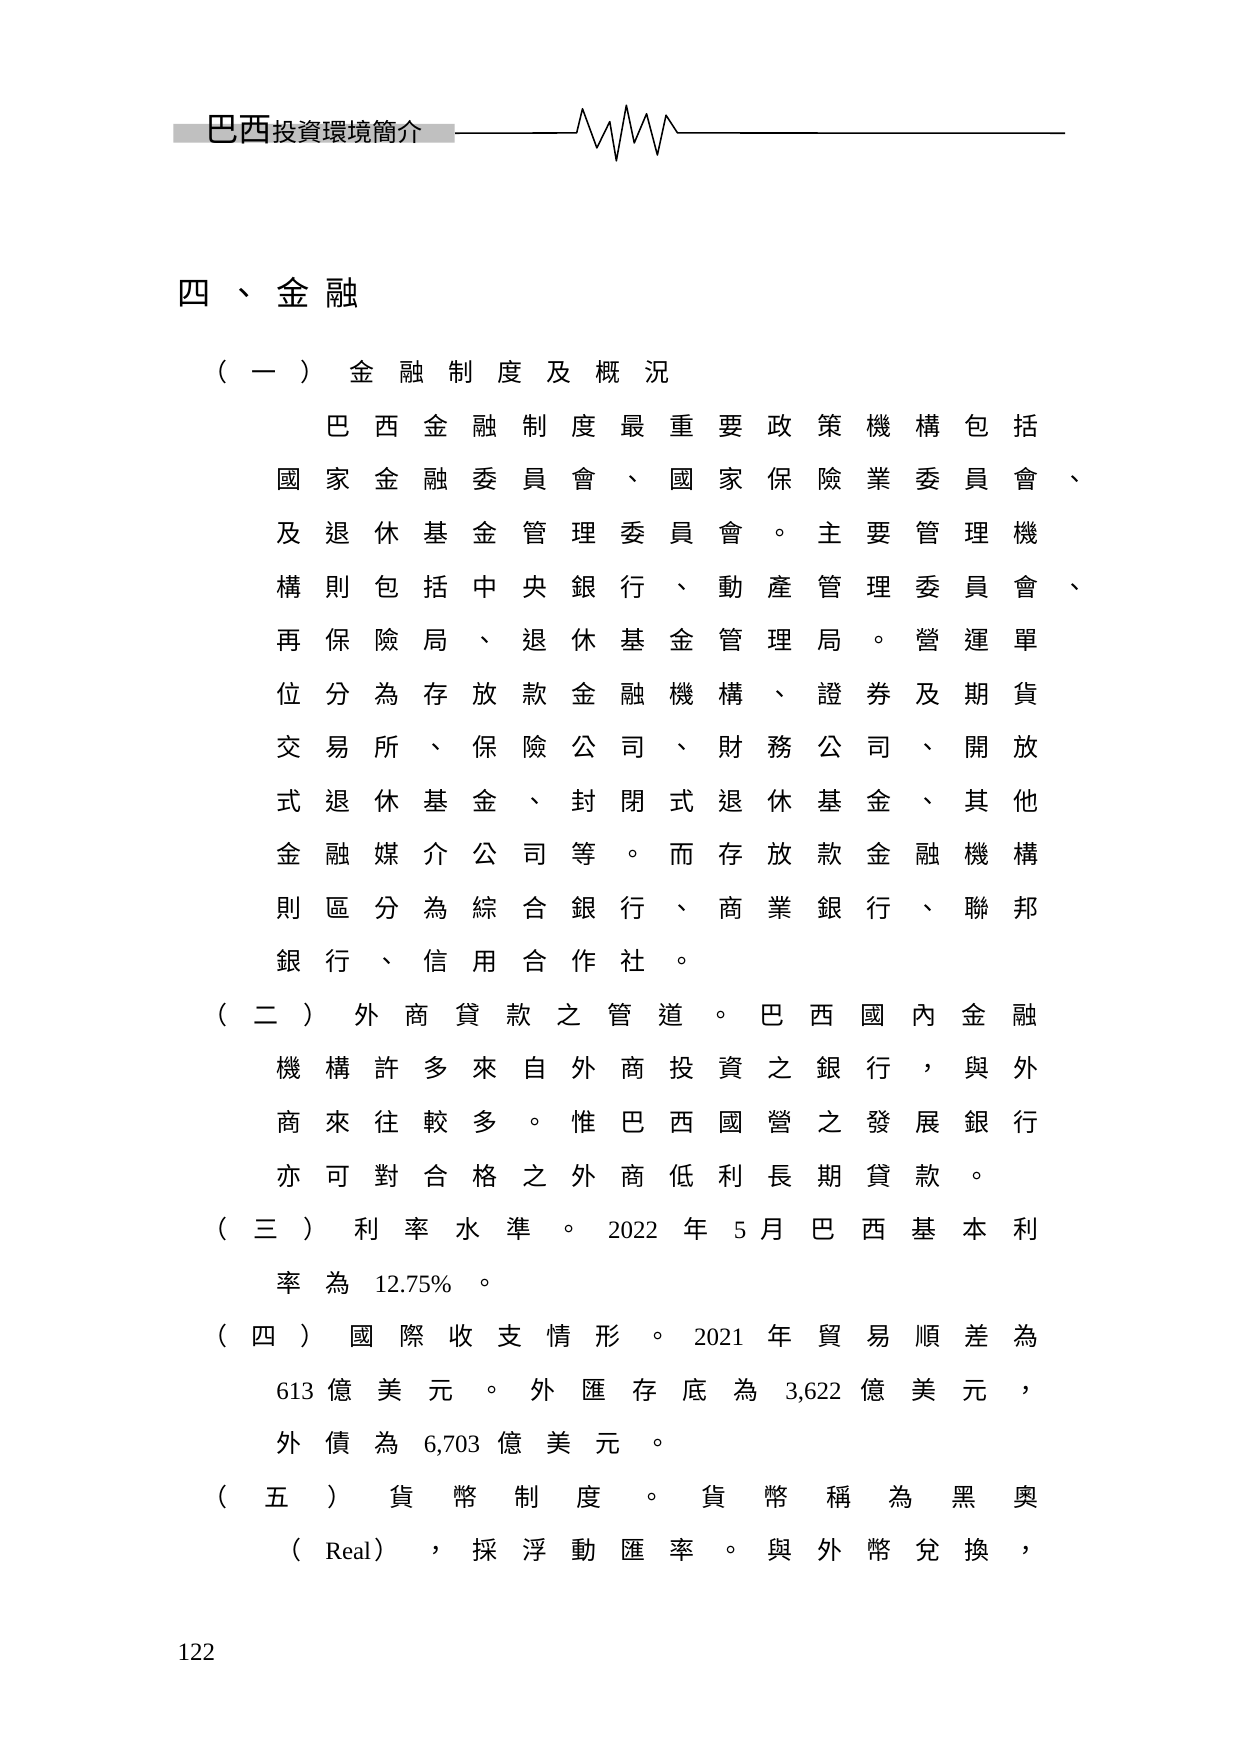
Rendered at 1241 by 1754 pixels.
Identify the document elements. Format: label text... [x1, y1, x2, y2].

text 巴西金融制度最重要政策機構包括國家金融委員會、國家保險業委員會、及退休基金管理委員會。主要管理機構則包括中央銀行、動產管理委員會、再保險局、退休基金管理局。營運單位分為存放款金融機構、證券及期貨交易所、保險公司、財務公司、開放式退休基金、封閉式退休基金、其他金融媒介公司等。而存放款金融機構則區分為綜合銀行、商業銀行、聯邦銀行、信用合作社。 [276, 398, 1063, 987]
text （四）國際收支情形。2021年貿易順差為613億美元。外匯存底為3,622億美元，外債為6,703億美元。 [202, 1308, 1063, 1469]
text （三）利率水準。2022年5月巴西基本利率為12.75%。 [202, 1201, 1063, 1308]
text （一）金融制度及概況 [202, 344, 1063, 398]
text （五）貨幣制度。貨幣稱為黑奧（Real），採浮動匯率。與外幣兌換， [202, 1469, 1063, 1576]
text （二）外商貸款之管道。巴西國內金融機構許多來自外商投資之銀行，與外商來往較多。惟巴西國營之發展銀行亦可對合格之外商低利長期貸款。 [202, 987, 1063, 1201]
text 四、金融 [178, 264, 1063, 317]
